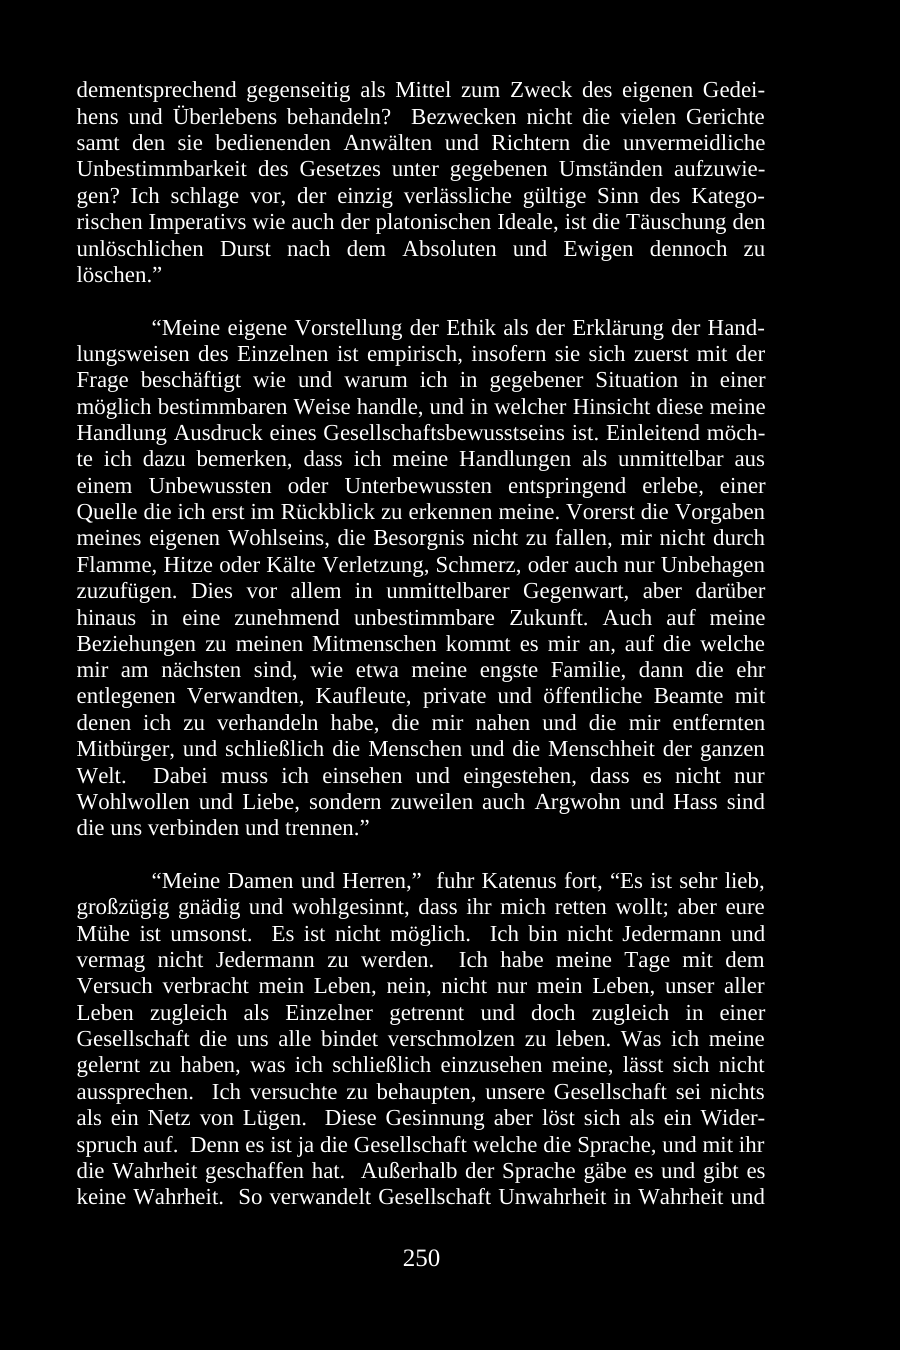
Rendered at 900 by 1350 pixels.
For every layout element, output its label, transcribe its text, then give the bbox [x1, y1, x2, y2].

text “Meine eigene Vorstellung der Ethik als der Erklärung der Hand-lungsweisen des Einzelnen ist empirisch, insofern sie sich zuerst mit der Frage beschäftigt wie und warum ich in gegebener Situation in einer möglich bestimmbaren Weise handle, und in welcher Hinsicht diese meine Handlung Ausdruck eines Gesellschaftsbewusstseins ist. Einleitend möch-te ich dazu bemerken, dass ich meine Handlungen als unmittelbar aus einem Unbewussten oder Unterbewussten entspringend erlebe, einer Quelle die ich erst im Rückblick zu erkennen meine. Vorerst die Vorgaben meines eigenen Wohlseins, die Besorgnis nicht zu fallen, mir nicht durch Flamme, Hitze oder Kälte Verletzung, Schmerz, oder auch nur Unbehagen zuzufügen. Dies vor allem in unmittelbarer Gegenwart, aber darüber hinaus in eine zunehmend unbestimmbare Zukunft. Auch auf meine Beziehungen zu meinen Mitmenschen kommt es mir an, auf die welche mir am nächsten sind, wie etwa meine engste Familie, dann die ehr entlegenen Verwandten, Kaufleute, private und öffentliche Beamte mit denen ich zu verhandeln habe, die mir nahen und die mir entfernten Mitbürger, und schließlich die Menschen und die Menschheit der ganzen Welt. Dabei muss ich einsehen und eingestehen, dass es nicht nur Wohlwollen und Liebe, sondern zuweilen auch Argwohn und Hass sind die uns verbinden und trennen.” [76, 314, 766, 841]
text dementsprechend gegenseitig als Mittel zum Zweck des eigenen Gedei-hens und Überlebens behandeln? Bezwecken nicht die vielen Gerichte samt den sie bedienenden Anwälten und Richtern die unvermeidliche Unbestimmbarkeit des Gesetzes unter gegebenen Umständen aufzuwie-gen? Ich schlage vor, der einzig verlässliche gültige Sinn des Katego-rischen Imperativs wie auch der platonischen Ideale, ist die Täuschung den unlöschlichen Durst nach dem Absoluten und Ewigen dennoch zu löschen.” [76, 76, 766, 287]
text “Meine Damen und Herren,” fuhr Katenus fort, “Es ist sehr lieb, großzügig gnädig und wohlgesinnt, dass ihr mich retten wollt; aber eure Mühe ist umsonst. Es ist nicht möglich. Ich bin nicht Jedermann und vermag nicht Jedermann zu werden. Ich habe meine Tage mit dem Versuch verbracht mein Leben, nein, nicht nur mein Leben, unser aller Leben zugleich als Einzelner getrennt und doch zugleich in einer Gesellschaft die uns alle bindet verschmolzen zu leben. Was ich meine gelernt zu haben, was ich schließlich einzusehen meine, lässt sich nicht aussprechen. Ich versuchte zu behaupten, unsere Gesellschaft sei nichts als ein Netz von Lügen. Diese Gesinnung aber löst sich als ein Wider-spruch auf. Denn es ist ja die Gesellschaft welche die Sprache, und mit ihr die Wahrheit geschaffen hat. Außerhalb der Sprache gäbe es und gibt es keine Wahrheit. So verwandelt Gesellschaft Unwahrheit in Wahrheit und [76, 867, 766, 1210]
